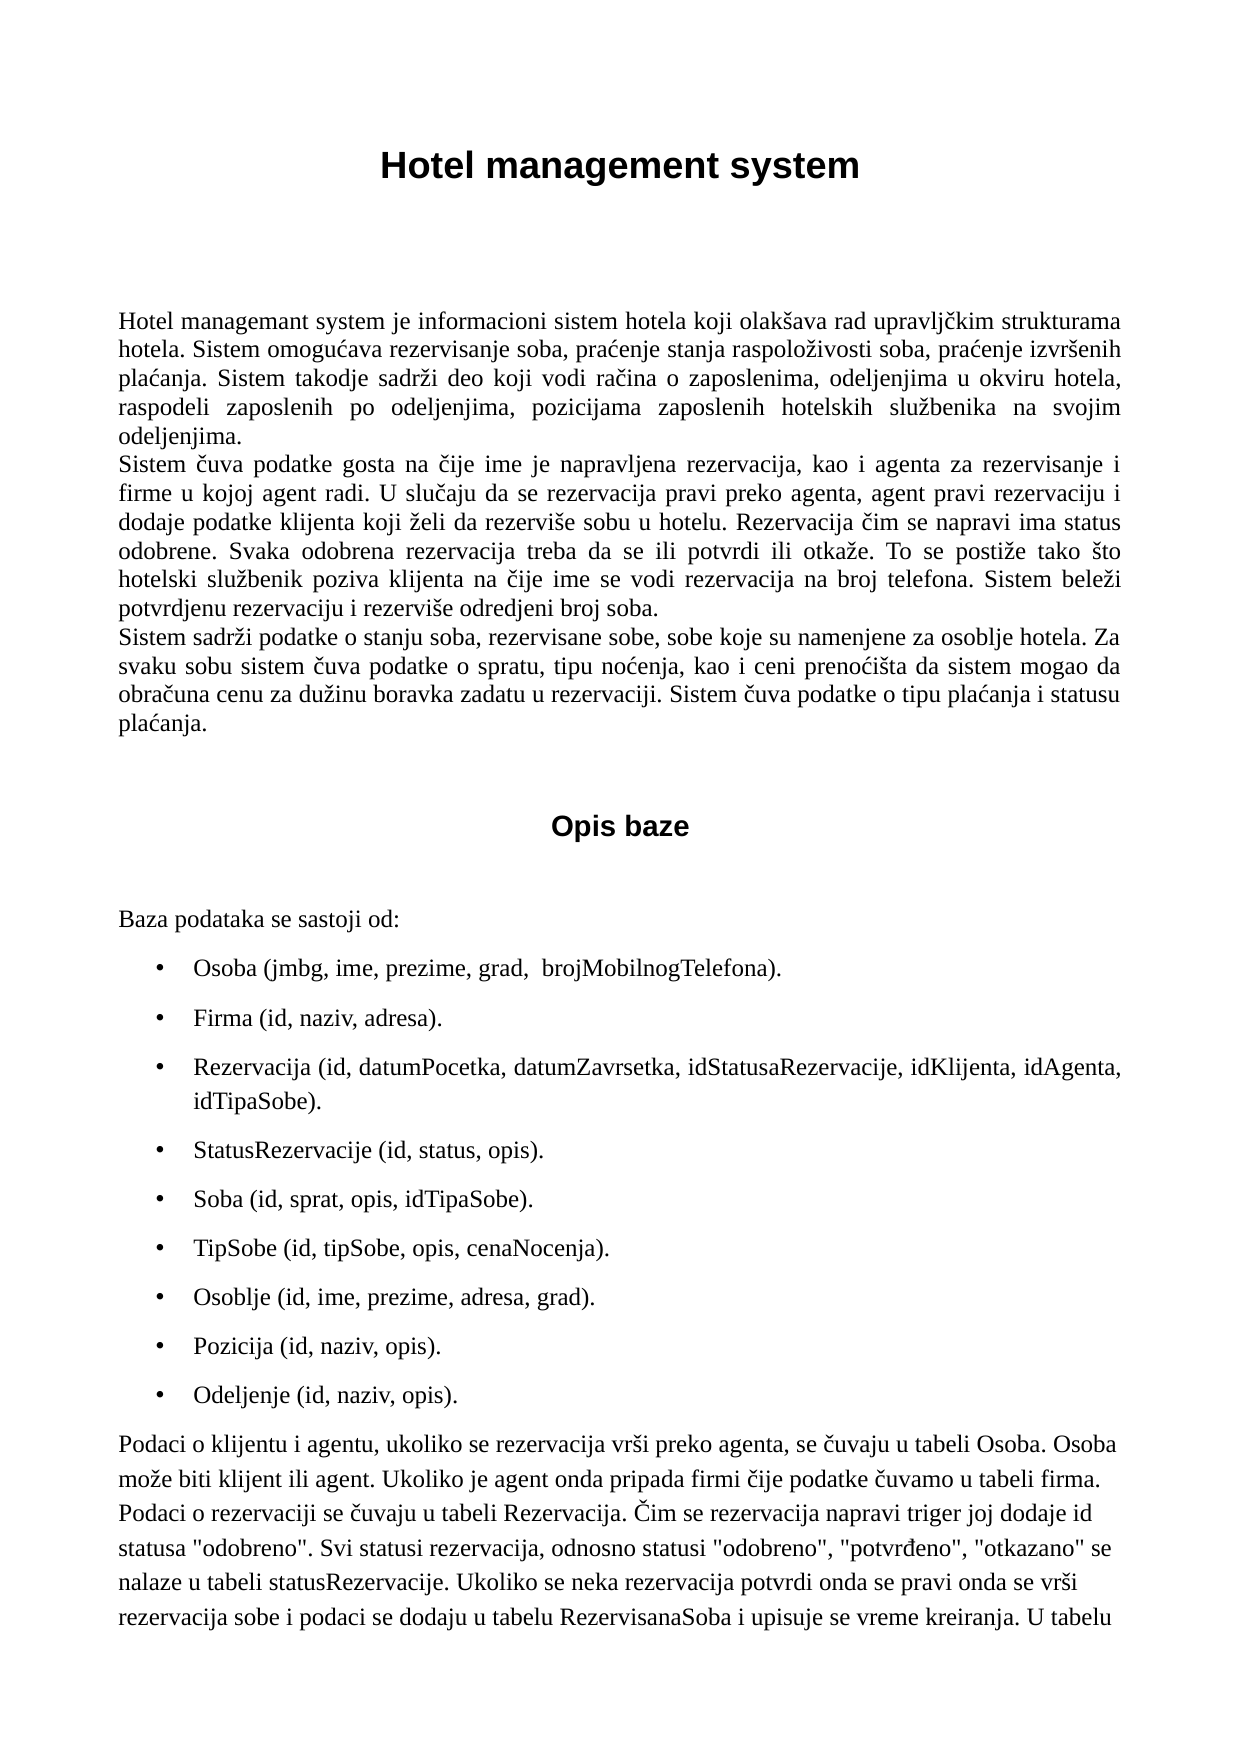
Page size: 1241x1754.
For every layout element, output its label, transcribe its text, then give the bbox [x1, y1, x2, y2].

subtitle Hotel management system [118, 143, 1122, 187]
list Soba (id, sprat, opis, idTipaSobe). [156, 1184, 1122, 1213]
text Baza podataka se sastoji od: [118, 904, 1122, 933]
list Osoblje (id, ime, prezime, adresa, grad). [156, 1282, 1122, 1311]
text Sistem sadrži podatke o stanju soba, rezervisane sobe, sobe koje su namenjene za osoblje hotela. Za svaku sobu sistem čuva podatke o spratu, tipu noćenja, kao i ceni prenoćišta da sistem mogao da obračuna cenu za dužinu boravka zadatu u rezervaciji. Sistem čuva podatke o tipu plaćanja i statusu plaćanja. [118, 622, 1122, 737]
subtitle Opis baze [118, 809, 1122, 843]
text Hotel managemant system je informacioni sistem hotela koji olakšava rad upravljčkim strukturama hotela. Sistem omogućava rezervisanje soba, praćenje stanja raspoloživosti soba, praćenje izvršenih plaćanja. Sistem takodje sadrži deo koji vodi račina o zaposlenima, odeljenjima u okviru hotela, raspodeli zaposlenih po odeljenjima, pozicijama zaposlenih hotelskih službenika na svojim odeljenjima. [118, 306, 1122, 449]
list StatusRezervacije (id, status, opis). [156, 1135, 1122, 1164]
text Podaci o klijentu i agentu, ukoliko se rezervacija vrši preko agenta, se čuvaju u tabeli Osoba. Osoba može biti klijent ili agent. Ukoliko je agent onda pripada firmi čije podatke čuvamo u tabeli firma. Podaci o rezervaciji se čuvaju u tabeli Rezervacija. Čim se rezervacija napravi triger joj dodaje id statusa "odobreno". Svi statusi rezervacija, odnosno statusi "odobreno", "potvrđeno", "otkazano" se nalaze u tabeli statusRezervacije. Ukoliko se neka rezervacija potvrdi onda se pravi onda se vrši rezervacija sobe i podaci se dodaju u tabelu RezervisanaSoba i upisuje se vreme kreiranja. U tabelu [118, 1429, 1122, 1631]
list Osoba (jmbg, ime, prezime, grad, brojMobilnogTelefona). [156, 953, 1122, 982]
list Firma (id, naziv, adresa). [156, 1003, 1122, 1031]
list Rezervacija (id, datumPocetka, datumZavrsetka, idStatusaRezervacije, idKlijenta, idAgenta, idTipaSobe). [156, 1052, 1122, 1115]
list Pozicija (id, naziv, opis). [156, 1331, 1122, 1360]
list TipSobe (id, tipSobe, opis, cenaNocenja). [156, 1233, 1122, 1262]
list Odeljenje (id, naziv, opis). [156, 1381, 1122, 1409]
text Sistem čuva podatke gosta na čije ime je napravljena rezervacija, kao i agenta za rezervisanje i firme u kojoj agent radi. U slučaju da se rezervacija pravi preko agenta, agent pravi rezervaciju i dodaje podatke klijenta koji želi da rezerviše sobu u hotelu. Rezervacija čim se napravi ima status odobrene. Svaka odobrena rezervacija treba da se ili potvrdi ili otkaže. To se postiže tako što hotelski službenik poziva klijenta na čije ime se vodi rezervacija na broj telefona. Sistem beleži potvrdjenu rezervaciju i rezerviše odredjeni broj soba. [118, 449, 1122, 622]
